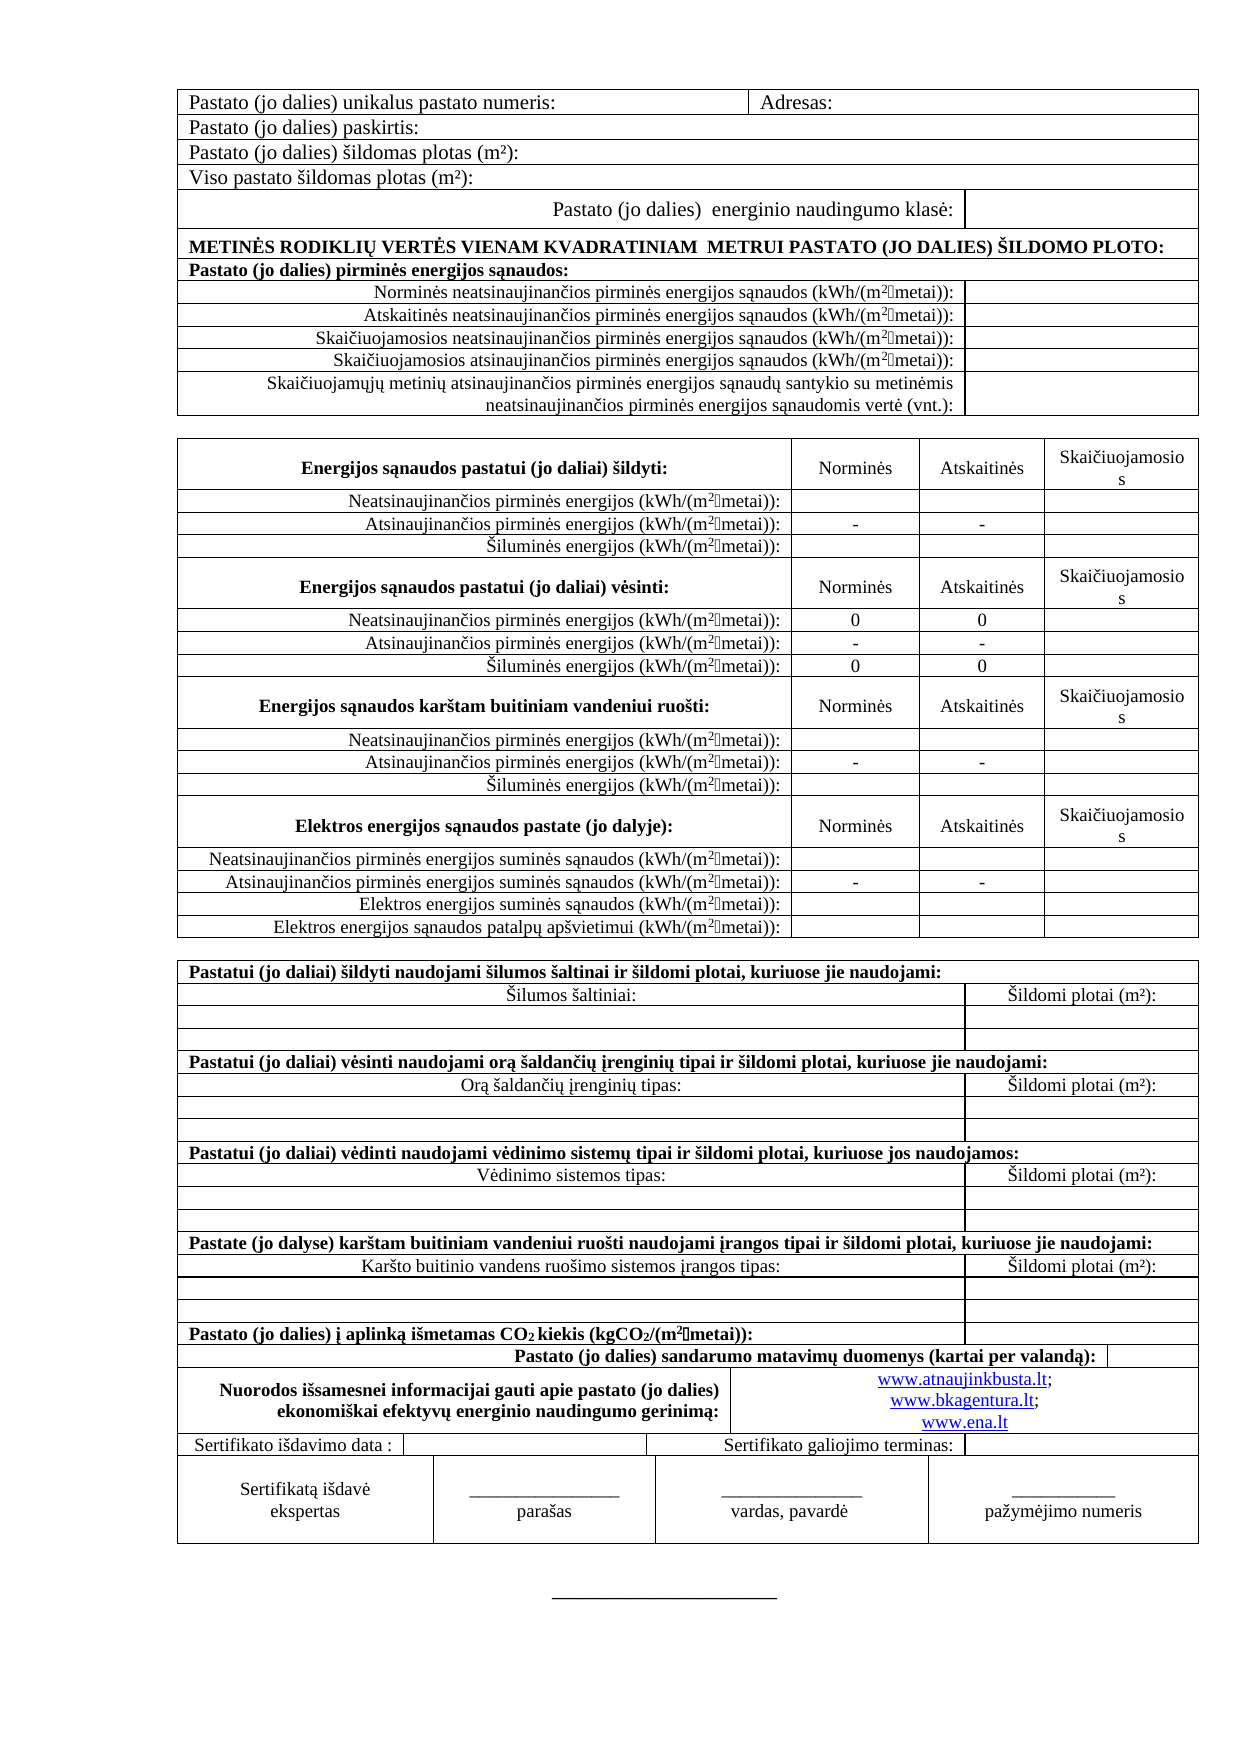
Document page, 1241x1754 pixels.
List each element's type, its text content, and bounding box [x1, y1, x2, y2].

table_cell Skaičiuojamosios neatsinaujinančios pirminės energijos sąnaudos (kWh/(m2metai)): [178, 327, 964, 348]
table_cell - [792, 751, 919, 773]
table_cell [920, 848, 1044, 869]
table_cell [404, 1434, 646, 1455]
table_cell [966, 372, 1198, 415]
table_cell Pastatui (jo daliai) vėsinti naudojami orą šaldančių įrenginių tipai ir šildomi plotai, kuriuose jie naudojami: [178, 1051, 1198, 1073]
table_cell [178, 1006, 964, 1028]
table_cell Sertifikatą išdavė ekspertas [178, 1456, 433, 1543]
table_cell _______________ vardas, pavardė [656, 1456, 928, 1543]
table_cell [792, 774, 919, 795]
table_cell Šiluminės energijos (kWh/(m2metai)): [178, 774, 791, 795]
table_cell [920, 490, 1044, 512]
table_cell Atskaitinės [920, 677, 1044, 728]
table_cell [178, 1210, 964, 1231]
table_cell [178, 1300, 964, 1322]
table_cell Energijos sąnaudos karštam buitiniam vandeniui ruošti: [178, 677, 791, 728]
table_cell - [920, 632, 1044, 653]
table_cell [966, 1119, 1198, 1141]
table_cell Elektros energijos sąnaudos pastate (jo dalyje): [178, 796, 791, 847]
table_cell [792, 848, 919, 869]
table_cell Viso pastato šildomas plotas (m²): [178, 165, 1198, 189]
table_cell Norminės [792, 439, 919, 489]
table_cell [966, 304, 1198, 326]
table_cell ________________ parašas [434, 1456, 655, 1543]
table_cell Atskaitinės [920, 558, 1044, 608]
table_cell Šiluminės energijos (kWh/(m2metai)): [178, 655, 791, 676]
table_cell [1045, 848, 1198, 869]
table_cell Šildomi plotai (m²): [966, 984, 1198, 1005]
table_cell Atskaitinės [920, 796, 1044, 847]
table_cell [966, 327, 1198, 348]
table_cell Pastatui (jo daliai) šildyti naudojami šilumos šaltinai ir šildomi plotai, kuriuose jie naudojami: [178, 961, 1198, 982]
table_cell [1045, 609, 1198, 631]
table_cell Pastatui (jo daliai) vėdinti naudojami vėdinimo sistemų tipai ir šildomi plotai, kuriuose jos naudojamos: [178, 1142, 1198, 1163]
table_cell Atsinaujinančios pirminės energijos suminės sąnaudos (kWh/(m2metai)): [178, 871, 791, 892]
table_cell [966, 1187, 1198, 1208]
table_cell Nuorodos išsamesnei informacijai gauti apie pastato (jo dalies) ekonomiškai efektyvų energinio naudingumo gerinimą: [178, 1368, 730, 1432]
table_cell [1045, 751, 1198, 773]
table_cell [177, 416, 1199, 438]
table_cell Skaičiuojamosios [1045, 439, 1198, 489]
table_cell [1045, 871, 1198, 892]
table_cell [966, 1210, 1198, 1231]
table_cell - [792, 871, 919, 892]
table_cell [1045, 535, 1198, 557]
table_cell ___________ pažymėjimo numeris [929, 1456, 1198, 1543]
table_cell Pastato (jo dalies) į aplinką išmetamas CO2 kiekis (kgCO2/(m2metai)): [178, 1323, 964, 1344]
table_cell [966, 190, 1198, 228]
table_cell Pastato (jo dalies) energinio naudingumo klasė: [178, 190, 964, 228]
table_cell 0 [792, 655, 919, 676]
table_cell [1045, 916, 1198, 937]
table_cell [1045, 513, 1198, 534]
table_cell [178, 1097, 964, 1118]
table_cell [920, 893, 1044, 915]
table_cell Elektros energijos suminės sąnaudos (kWh/(m2metai)): [178, 893, 791, 915]
table_cell [1045, 774, 1198, 795]
table_cell Sertifikato galiojimo terminas: [647, 1434, 964, 1455]
table_cell Pastato (jo dalies) unikalus pastato numeris: [178, 90, 748, 114]
table_cell Neatsinaujinančios pirminės energijos (kWh/(m2metai)): [178, 490, 791, 512]
text __________________ [177, 1573, 1151, 1602]
table_cell [178, 1029, 964, 1050]
table_cell Atskaitinės [920, 439, 1044, 489]
table_cell [1108, 1345, 1198, 1367]
table_cell www.atnaujinkbusta.lt; www.bkagentura.lt; www.ena.lt [731, 1368, 1198, 1432]
table_cell Atsinaujinančios pirminės energijos (kWh/(m2metai)): [178, 513, 791, 534]
table_cell Neatsinaujinančios pirminės energijos suminės sąnaudos (kWh/(m2metai)): [178, 848, 791, 869]
table_cell Atsinaujinančios pirminės energijos (kWh/(m2metai)): [178, 632, 791, 653]
table_cell Vėdinimo sistemos tipas: [178, 1164, 964, 1186]
table_cell Skaičiuojamosios [1045, 796, 1198, 847]
table_cell Skaičiuojamosios [1045, 677, 1198, 728]
table_cell [920, 729, 1044, 750]
table_cell - [920, 751, 1044, 773]
table_cell [1045, 490, 1198, 512]
table_cell Pastato (jo dalies) pirminės energijos sąnaudos: [178, 259, 1198, 280]
table_cell [920, 535, 1044, 557]
table_cell Sertifikato išdavimo data : [178, 1434, 403, 1455]
table_cell 0 [920, 609, 1044, 631]
table_cell [966, 1029, 1198, 1050]
table_cell Šildomi plotai (m²): [966, 1164, 1198, 1186]
table_cell Norminės [792, 677, 919, 728]
table_cell [966, 349, 1198, 371]
table_cell Šildomi plotai (m²): [966, 1074, 1198, 1096]
table_cell [966, 1434, 1198, 1455]
table_cell Neatsinaujinančios pirminės energijos (kWh/(m2metai)): [178, 729, 791, 750]
table_cell Skaičiuojamosios atsinaujinančios pirminės energijos sąnaudos (kWh/(m2metai)): [178, 349, 964, 371]
table_cell [792, 490, 919, 512]
table_cell - [920, 513, 1044, 534]
table_cell - [792, 632, 919, 653]
table_cell [966, 1323, 1198, 1344]
table_cell Skaičiuojamosios [1045, 558, 1198, 608]
table_cell [178, 1278, 964, 1299]
table_cell Energijos sąnaudos pastatui (jo daliai) vėsinti: [178, 558, 791, 608]
table_cell Pastate (jo dalyse) karštam buitiniam vandeniui ruošti naudojami įrangos tipai ir šildomi plotai, kuriuose jie naudojami: [178, 1232, 1198, 1254]
table_cell [792, 535, 919, 557]
table_cell [177, 938, 1199, 960]
table_cell [966, 1006, 1198, 1028]
table_cell Karšto buitinio vandens ruošimo sistemos įrangos tipas: [178, 1255, 964, 1276]
table_cell Norminės [792, 796, 919, 847]
table_cell Neatsinaujinančios pirminės energijos (kWh/(m2metai)): [178, 609, 791, 631]
table_cell Atskaitinės neatsinaujinančios pirminės energijos sąnaudos (kWh/(m2metai)): [178, 304, 964, 326]
table_cell [966, 1300, 1198, 1322]
table_cell 0 [792, 609, 919, 631]
table_cell Pastato (jo dalies) paskirtis: [178, 115, 1198, 139]
table_cell Energijos sąnaudos pastatui (jo daliai) šildyti: [178, 439, 791, 489]
table_cell Adresas: [749, 90, 1198, 114]
table_cell Šildomi plotai (m²): [966, 1255, 1198, 1276]
table_cell [792, 893, 919, 915]
table_cell [1045, 655, 1198, 676]
table_cell 0 [920, 655, 1044, 676]
table_cell Pastato (jo dalies) sandarumo matavimų duomenys (kartai per valandą): [178, 1345, 1107, 1367]
table_cell Elektros energijos sąnaudos patalpų apšvietimui (kWh/(m2metai)): [178, 916, 791, 937]
table_cell [920, 774, 1044, 795]
table_cell Skaičiuojamųjų metinių atsinaujinančios pirminės energijos sąnaudų santykio su metinėmis neatsinaujinančios pirminės energijos sąnaudomis vertė (vnt.): [178, 372, 964, 415]
table_cell [966, 1097, 1198, 1118]
table_cell [966, 281, 1198, 303]
table_cell [966, 1278, 1198, 1299]
table_cell [1045, 729, 1198, 750]
table_cell [792, 916, 919, 937]
table_cell [1045, 632, 1198, 653]
table_cell [1045, 893, 1198, 915]
table_cell Norminės [792, 558, 919, 608]
table_cell Orą šaldančių įrenginių tipas: [178, 1074, 964, 1096]
table_cell [920, 916, 1044, 937]
table_cell Atsinaujinančios pirminės energijos (kWh/(m2metai)): [178, 751, 791, 773]
table_cell [178, 1187, 964, 1208]
table_cell Metinės rodiklių vertės vienam kvadratiniam metrui pastato (jo dalies) šildomo ploto: [178, 229, 1198, 258]
table_cell - [920, 871, 1044, 892]
table_cell Pastato (jo dalies) šildomas plotas (m²): [178, 140, 1198, 164]
table_cell Norminės neatsinaujinančios pirminės energijos sąnaudos (kWh/(m2metai)): [178, 281, 964, 303]
table_cell - [792, 513, 919, 534]
table_cell [178, 1119, 964, 1141]
table_cell [792, 729, 919, 750]
table_cell Šiluminės energijos (kWh/(m2metai)): [178, 535, 791, 557]
table_cell Šilumos šaltiniai: [178, 984, 964, 1005]
